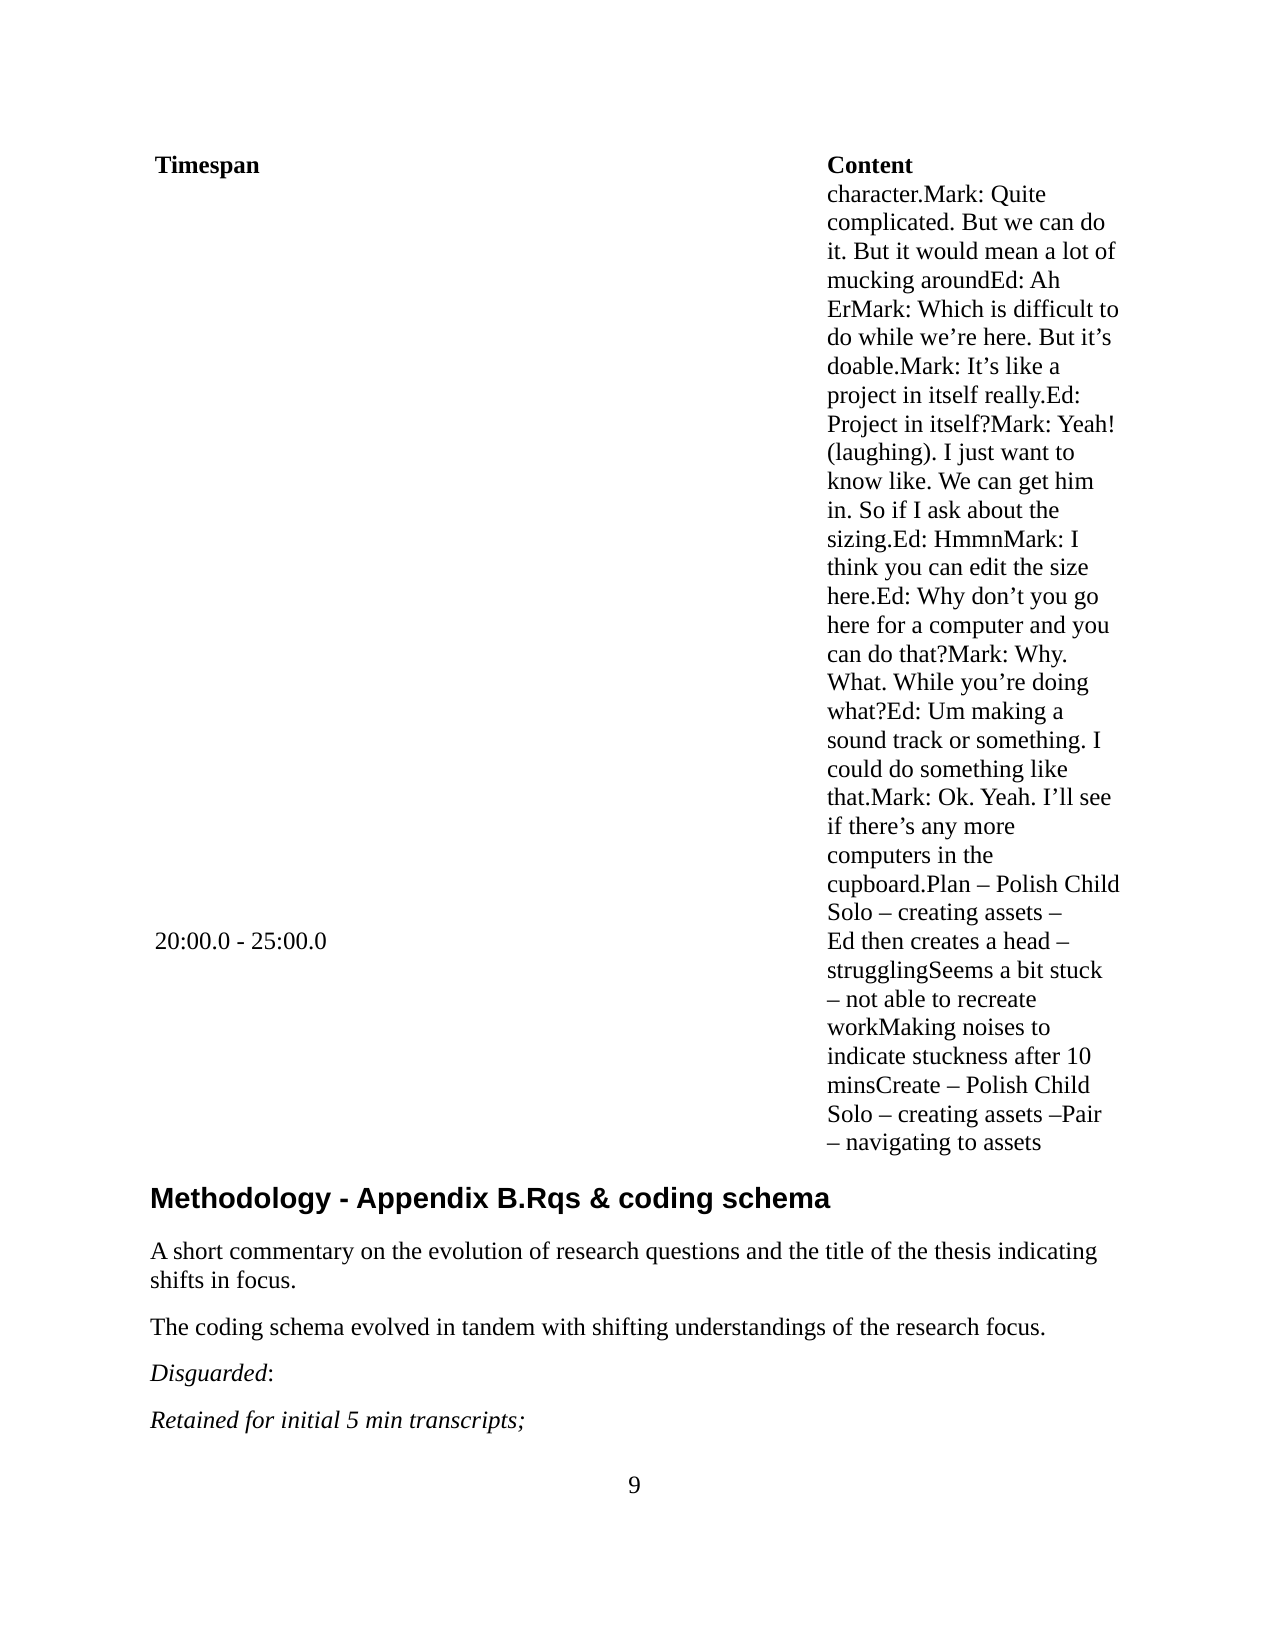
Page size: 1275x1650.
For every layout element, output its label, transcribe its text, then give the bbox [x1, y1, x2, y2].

table_header Timespan [150, 150, 822, 179]
subtitle Methodology - Appendix B.Rqs & coding schema [150, 1181, 1125, 1215]
table_header Content [823, 150, 1125, 179]
table_cell character.Mark: Quite complicated. But we can do it. But it would mean a lot of mucking aroundEd: Ah ErMark: Which is difficult to do while we’re here. But it’s doable.Mark: It’s like a project in itself really.Ed: Project in itself?Mark: Yeah! (laughing). I just want to know like. We can get him in. So if I ask about the sizing.Ed: HmmnMark: I think you can edit the size here.Ed: Why don’t you go here for a computer and you can do that?Mark: Why. What. While you’re doing what?Ed: Um making a sound track or something. I could do something like that.Mark: Ok. Yeah. I’ll see if there’s any more computers in the cupboard.Plan – Polish Child Solo – creating assets – [823, 179, 1125, 926]
text A short commentary on the evolution of research questions and the title of the thesis indicating shifts in focus. [150, 1236, 1125, 1294]
text Disguarded: [150, 1358, 1125, 1387]
table_cell Ed then creates a head – strugglingSeems a bit stuck – not able to recreate workMaking noises to indicate stuckness after 10 minsCreate – Polish Child Solo – creating assets –Pair – navigating to assets [823, 926, 1125, 1156]
text The coding schema evolved in tandem with shifting understandings of the research focus. [150, 1312, 1125, 1340]
text Retained for initial 5 min transcripts; [150, 1405, 1125, 1434]
table_cell [150, 179, 822, 926]
table_cell 20:00.0 - 25:00.0 [150, 926, 822, 1156]
